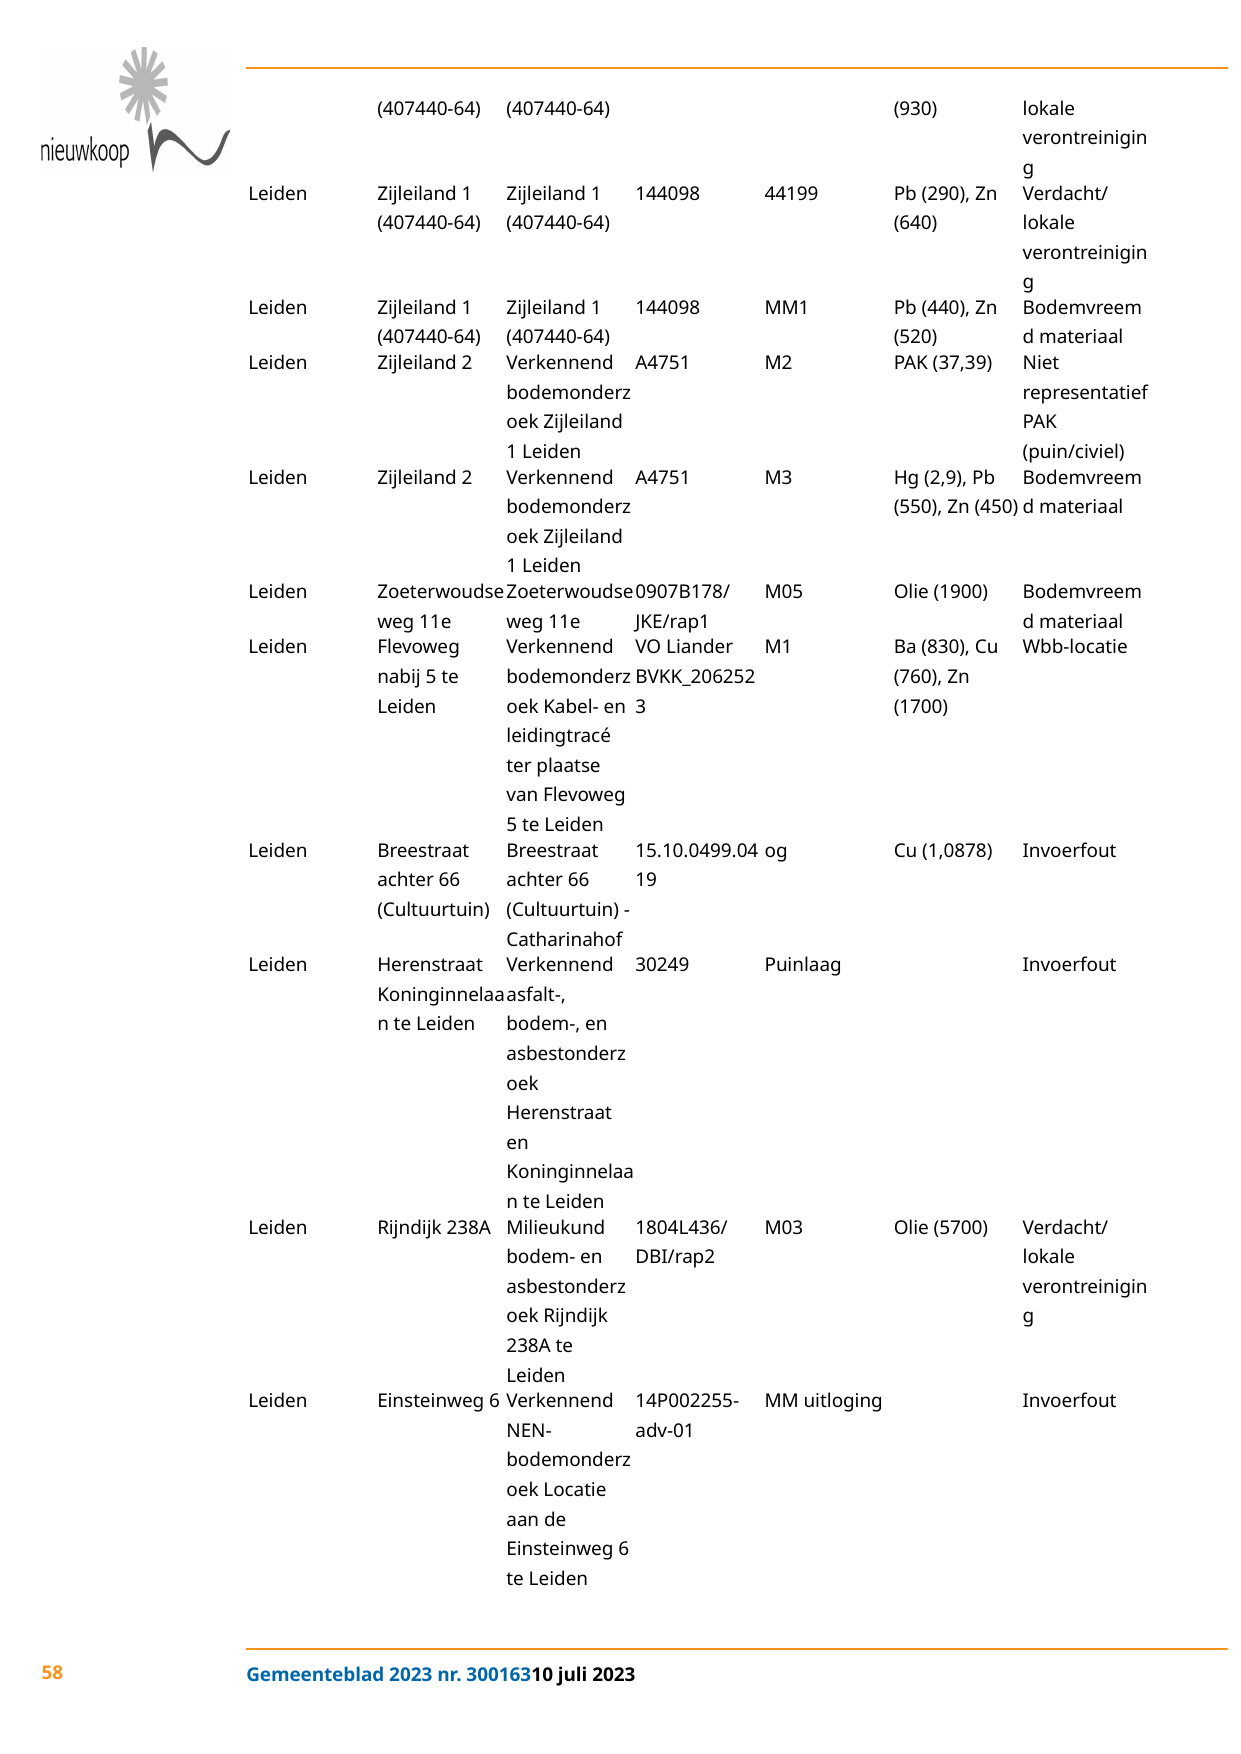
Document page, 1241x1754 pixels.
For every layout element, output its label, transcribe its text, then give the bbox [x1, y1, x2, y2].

table_cell A4751 [635, 464, 764, 578]
table_cell M2 [764, 350, 893, 464]
table_cell Zijleiland 1 (407440-64) [377, 294, 506, 349]
table_cell [248, 95, 377, 180]
table_cell Verkennend asfalt-, bodem-, en asbestonderzoek Herenstraat en Koninginnelaan te Leiden [506, 951, 635, 1214]
table_cell VO Liander BVKK_2062523 [635, 634, 764, 837]
table_cell A4751 [635, 350, 764, 464]
table_cell Olie (5700) [894, 1214, 1022, 1387]
table_cell Zijleiland 2 [377, 464, 506, 578]
table_cell 44199 [764, 180, 893, 294]
table_cell Wbb-locatie [1023, 634, 1152, 837]
picture [41, 47, 231, 172]
table_cell Zijleiland 1 (407440-64) [506, 294, 635, 349]
table_cell Leiden [248, 579, 377, 634]
table_cell Cu (1,0878) [894, 837, 1022, 951]
table_cell 30249 [635, 951, 764, 1214]
table_cell Verkennend bodemonderzoek Zijleiland 1 Leiden [506, 350, 635, 464]
table_cell Invoerfout [1023, 1388, 1152, 1591]
table_cell MM1 [764, 294, 893, 349]
table_cell Herenstraat Koninginnelaan te Leiden [377, 951, 506, 1214]
table_cell M3 [764, 464, 893, 578]
table_cell Leiden [248, 837, 377, 951]
table_cell Verkennend bodemonderzoek Kabel- en leidingtracé ter plaatse van Flevoweg 5 te Leiden [506, 634, 635, 837]
table_cell Leiden [248, 464, 377, 578]
table_cell Breestraat achter 66 (Cultuurtuin) - Catharinahof [506, 837, 635, 951]
table_cell M03 [764, 1214, 893, 1387]
table_cell M1 [764, 634, 893, 837]
table_cell Flevoweg nabij 5 te Leiden [377, 634, 506, 837]
table_cell Bodemvreemd materiaal [1023, 464, 1152, 578]
table_cell MM uitloging [764, 1388, 893, 1591]
table_cell PAK (37,39) [894, 350, 1022, 464]
table_cell Niet representatief PAK (puin/civiel) [1023, 350, 1152, 464]
table_cell M05 [764, 579, 893, 634]
table_cell Puinlaag [764, 951, 893, 1214]
table_cell Verdacht/lokale verontreiniging [1023, 180, 1152, 294]
table_cell Pb (440), Zn (520) [894, 294, 1022, 349]
table_cell Rijndijk 238A [377, 1214, 506, 1387]
table_cell 15.10.0499.0419 [635, 837, 764, 951]
table_cell 144098 [635, 294, 764, 349]
table_cell Hg (2,9), Pb (550), Zn (450) [894, 464, 1022, 578]
table_cell Leiden [248, 294, 377, 349]
table_cell lokale verontreiniging [1023, 95, 1152, 180]
table_cell [635, 95, 764, 180]
table_cell Ba (830), Cu (760), Zn (1700) [894, 634, 1022, 837]
table_cell Zijleiland 2 [377, 350, 506, 464]
table_cell 1804L436/DBI/rap2 [635, 1214, 764, 1387]
table_cell 0907B178/JKE/rap1 [635, 579, 764, 634]
table_cell Verkennend NEN-bodemonderzoek Locatie aan de Einsteinweg 6 te Leiden [506, 1388, 635, 1591]
table_cell Breestraat achter 66 (Cultuurtuin) [377, 837, 506, 951]
table_cell Zoeterwoudseweg 11e [377, 579, 506, 634]
table_cell Milieukund bodem- en asbestonderzoek Rijndijk 238A te Leiden [506, 1214, 635, 1387]
table_cell [894, 1388, 1022, 1591]
table_cell Zijleiland 1 (407440-64) [506, 180, 635, 294]
table_cell Leiden [248, 951, 377, 1214]
table_cell Leiden [248, 1388, 377, 1591]
table_cell [894, 951, 1022, 1214]
table_cell Leiden [248, 180, 377, 294]
table_cell Zijleiland 1 (407440-64) [377, 180, 506, 294]
table_cell [764, 95, 893, 180]
table_cell Pb (290), Zn (640) [894, 180, 1022, 294]
table_cell 14P002255-adv-01 [635, 1388, 764, 1591]
table_cell (407440-64) [506, 95, 635, 180]
table_cell Leiden [248, 1214, 377, 1387]
table_cell Leiden [248, 350, 377, 464]
table_cell (930) [894, 95, 1022, 180]
table_cell Bodemvreemd materiaal [1023, 294, 1152, 349]
table_cell Bodemvreemd materiaal [1023, 579, 1152, 634]
table_cell Verkennend bodemonderzoek Zijleiland 1 Leiden [506, 464, 635, 578]
table_cell Olie (1900) [894, 579, 1022, 634]
table_cell Invoerfout [1023, 951, 1152, 1214]
table_cell Invoerfout [1023, 837, 1152, 951]
table_cell og [764, 837, 893, 951]
table_cell Einsteinweg 6 [377, 1388, 506, 1591]
table_cell (407440-64) [377, 95, 506, 180]
table_cell Verdacht/lokale verontreiniging [1023, 1214, 1152, 1387]
table_cell 144098 [635, 180, 764, 294]
table_cell Zoeterwoudseweg 11e [506, 579, 635, 634]
table_cell Leiden [248, 634, 377, 837]
